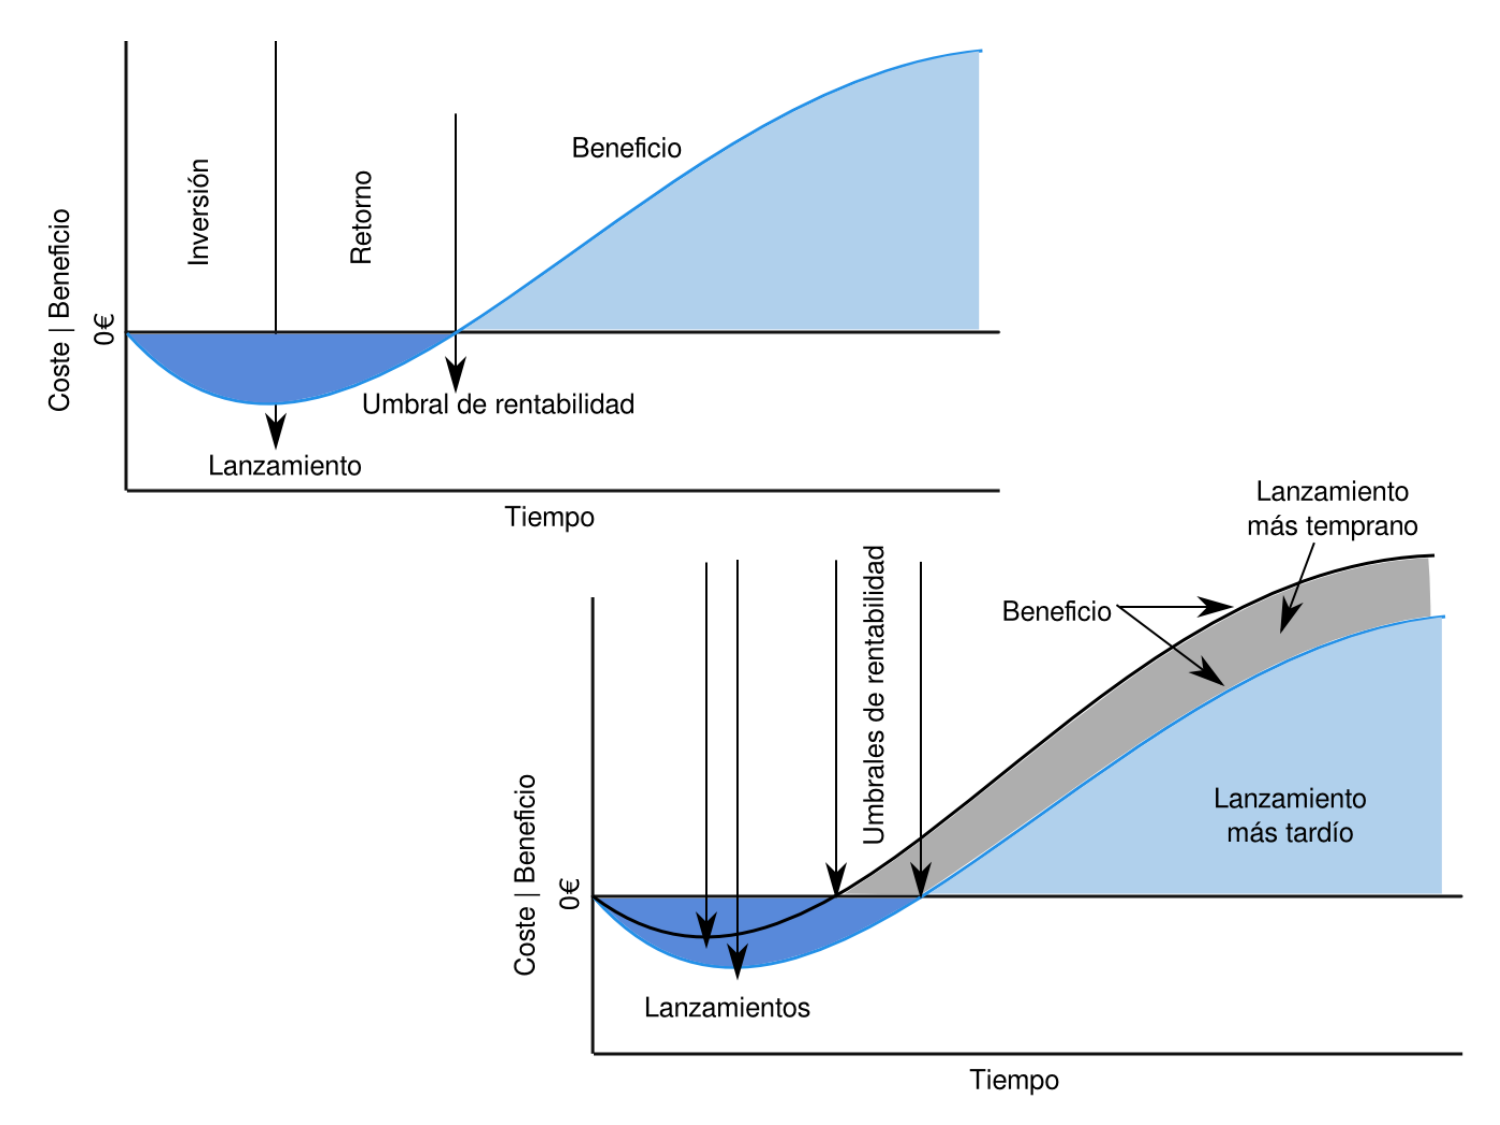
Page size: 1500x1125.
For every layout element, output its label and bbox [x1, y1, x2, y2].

picture [41, 41, 1471, 1099]
